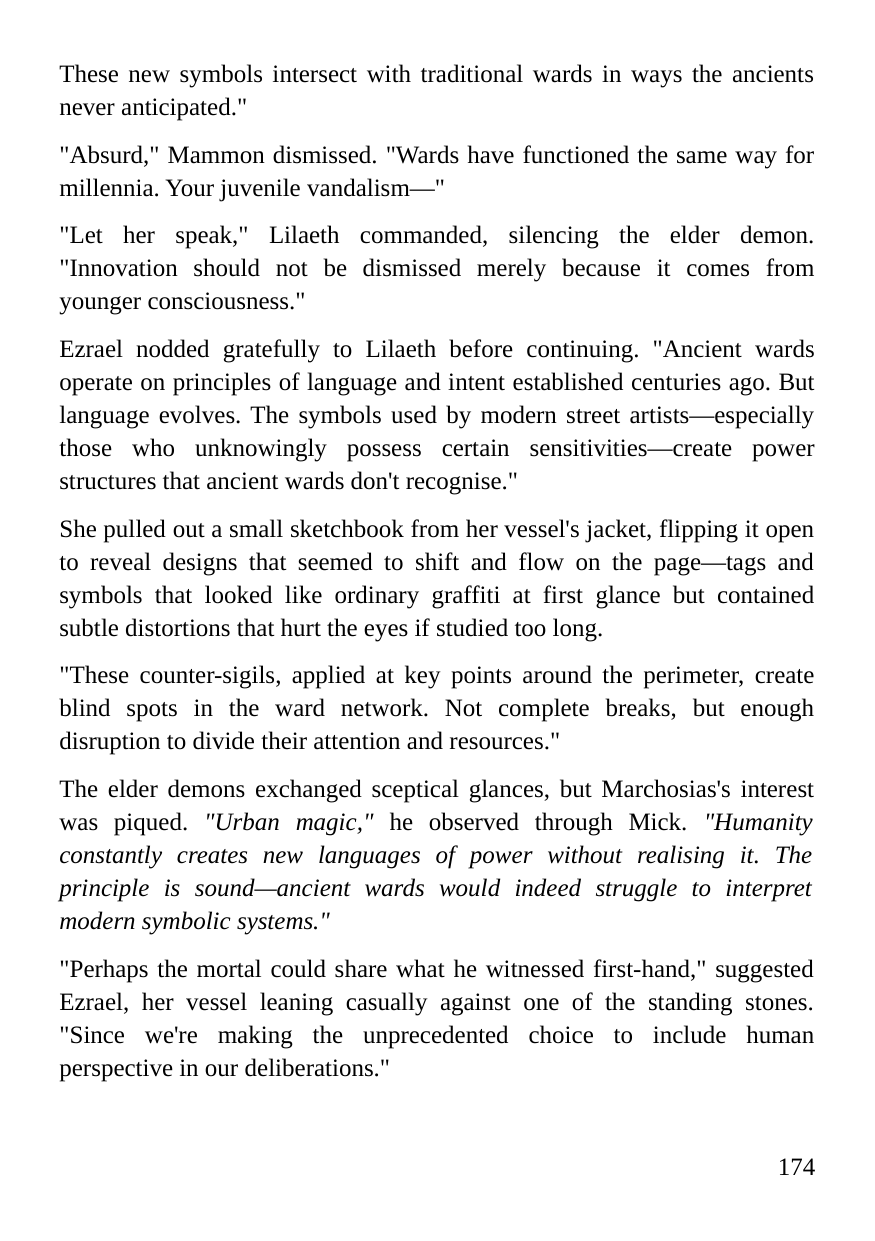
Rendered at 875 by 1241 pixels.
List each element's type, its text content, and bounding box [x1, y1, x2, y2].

text "Perhaps the mortal could share what he witnessed first-hand," suggested Ezrael, her vessel leaning casually against one of the standing stones. "Since we're making the unprecedented choice to include human perspective in our deliberations." [59, 954, 815, 1081]
text She pulled out a small sketchbook from her vessel's jacket, flipping it open to reveal designs that seemed to shift and flow on the page—tags and symbols that looked like ordinary graffiti at first glance but contained subtle distortions that hurt the eyes if studied too long. [59, 514, 815, 641]
text "Absurd," Mammon dismissed. "Wards have functioned the same way for millennia. Your juvenile vandalism—" [59, 140, 815, 201]
text "These counter-sigils, applied at key points around the perimeter, create blind spots in the ward network. Not complete breaks, but enough disruption to divide their attention and resources." [59, 660, 815, 755]
text Ezrael nodded gratefully to Lilaeth before continuing. "Ancient wards operate on principles of language and intent established centuries ago. But language evolves. The symbols used by modern street artists—especially those who unknowingly possess certain sensitivities—create power structures that ancient wards don't recognise." [59, 334, 815, 495]
text "Let her speak," Lilaeth commanded, silencing the elder demon. "Innovation should not be dismissed merely because it comes from younger consciousness." [59, 220, 815, 315]
text These new symbols intersect with traditional wards in ways the ancients never anticipated." [59, 59, 815, 121]
text The elder demons exchanged sceptical glances, but Marchosias's interest was piqued. "Urban magic," he observed through Mick. "Humanity constantly creates new languages of power without realising it. The principle is sound—ancient wards would indeed struggle to interpret modern symbolic systems." [59, 774, 815, 935]
